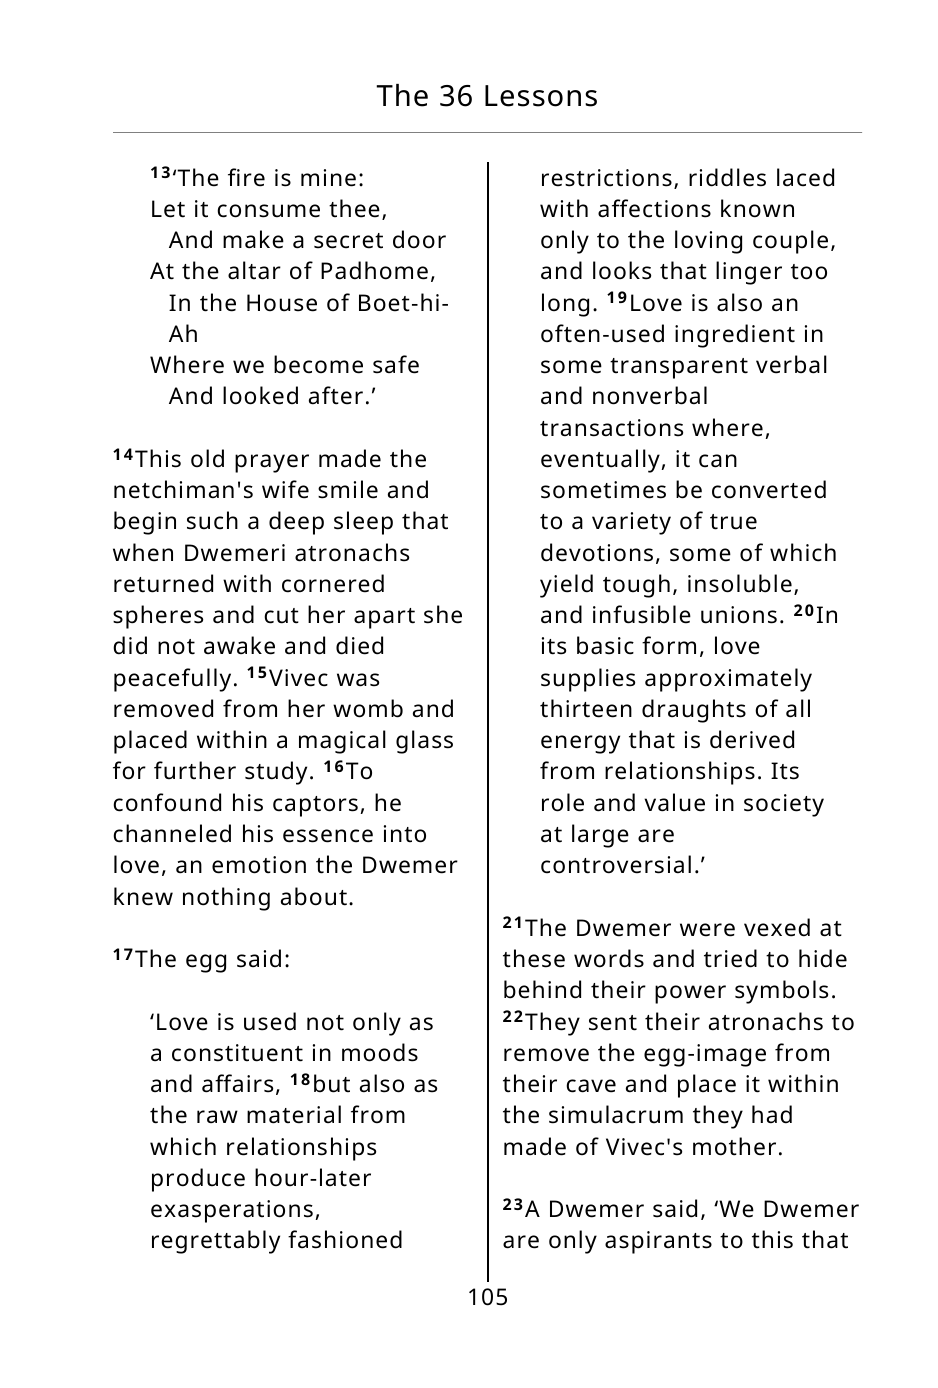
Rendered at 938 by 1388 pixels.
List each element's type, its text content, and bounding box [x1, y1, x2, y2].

text In the House of Boet-hi-Ah [169, 287, 472, 349]
text Where we become safe [150, 349, 472, 380]
text 14This old prayer made the netchiman's wife smile and begin such a deep sleep that when Dwemeri atronachs returned with cornered spheres and cut her apart she did not awake and died peacefully. 15Vivec was removed from her womb and placed within a magical glass for further study. 16To confound his captors, he channeled his essence into love, an emotion the Dwemer knew nothing about. [112, 443, 472, 912]
text And looked after.’ [169, 380, 472, 412]
text The 36 Lessons [112, 75, 862, 115]
text transactions where, eventually, it can sometimes be converted to a variety of true devotions, some of which yield tough, insoluble, and infusible unions. 20In its basic form, love supplies approximately thirteen draughts of all energy that is derived from relationships. Its role and value in society at large are controversial.’ [540, 412, 844, 880]
text restrictions, riddles laced with affections known only to the loving couple, and looks that linger too long. 19Love is also an often-used ingredient in some transparent verbal and nonverbal [540, 162, 844, 412]
text ‘Love is used not only as a constituent in moods and affairs, 18but also as the raw material from which relationships produce hour-later exasperations, regrettably fashioned [150, 1005, 454, 1255]
text Let it consume thee, [150, 193, 472, 224]
text And make a secret door [169, 224, 472, 255]
text 17The egg said: [112, 943, 472, 974]
text At the altar of Padhome, [150, 255, 472, 287]
text 21The Dwemer were vexed at these words and tried to hide behind their power symbols. 22They sent their atronachs to remove the egg-image from their cave and place it within the simulacrum they had made of Vivec's mother. [502, 912, 862, 1162]
text 23A Dwemer said, ‘We Dwemer are only aspirants to this that [502, 1193, 862, 1255]
text 13‘The fire is mine: [150, 162, 472, 193]
